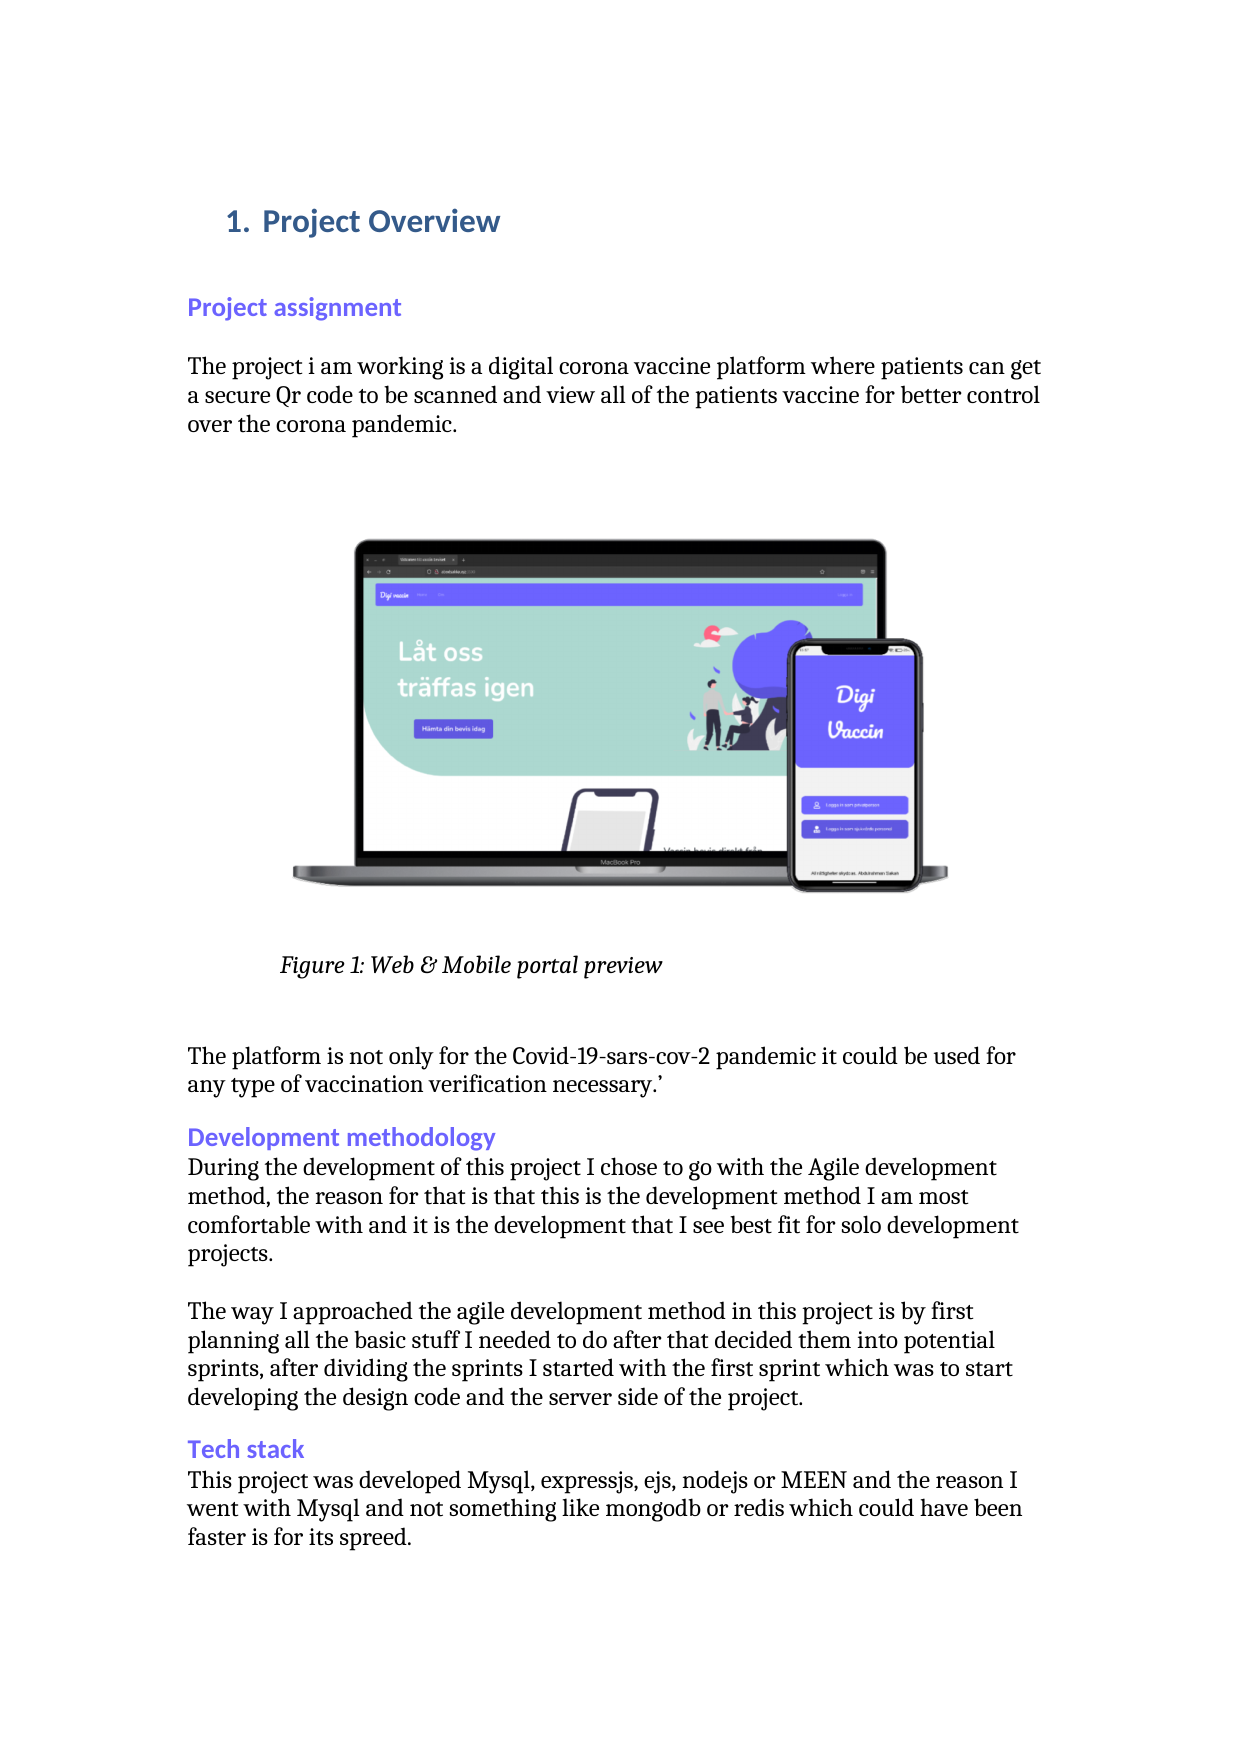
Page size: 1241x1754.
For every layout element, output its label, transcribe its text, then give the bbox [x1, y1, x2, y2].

picture [279, 479, 961, 939]
subtitle Project Overview [225, 200, 1053, 241]
subtitle Project assignment [187, 290, 1053, 323]
text During the development of this project I chose to go with the Agile development method, the reason for that is that this is the development method I am most comfortable with and it is the development that I see best fit for solo development projects. [187, 1153, 1053, 1268]
list The project i am working is a digital corona vaccine platform where patients can get a secure Qr code to be scanned and view all of the patients vaccine for better control over the corona pandemic. [187, 352, 1053, 438]
text The way I approached the agile development method in this project is by first planning all the basic stuff I needed to do after that decided them into potential sprints, after dividing the sprints I started with the first sprint which was to start developing the design code and the server side of the project. [187, 1297, 1053, 1412]
subtitle Tech stack [187, 1433, 1053, 1466]
text The platform is not only for the Covid-19-sars-cov-2 pandemic it could be used for any type of vaccination verification necessary.’ [187, 1042, 1053, 1099]
text Figure 1: Web & Mobile portal preview [280, 939, 961, 980]
subtitle Development methodology [187, 1120, 1053, 1153]
text This project was developed Mysql, expressjs, ejs, nodejs or MEEN and the reason I went with Mysql and not something like mongodb or redis which could have been faster is for its spreed. [187, 1466, 1053, 1552]
